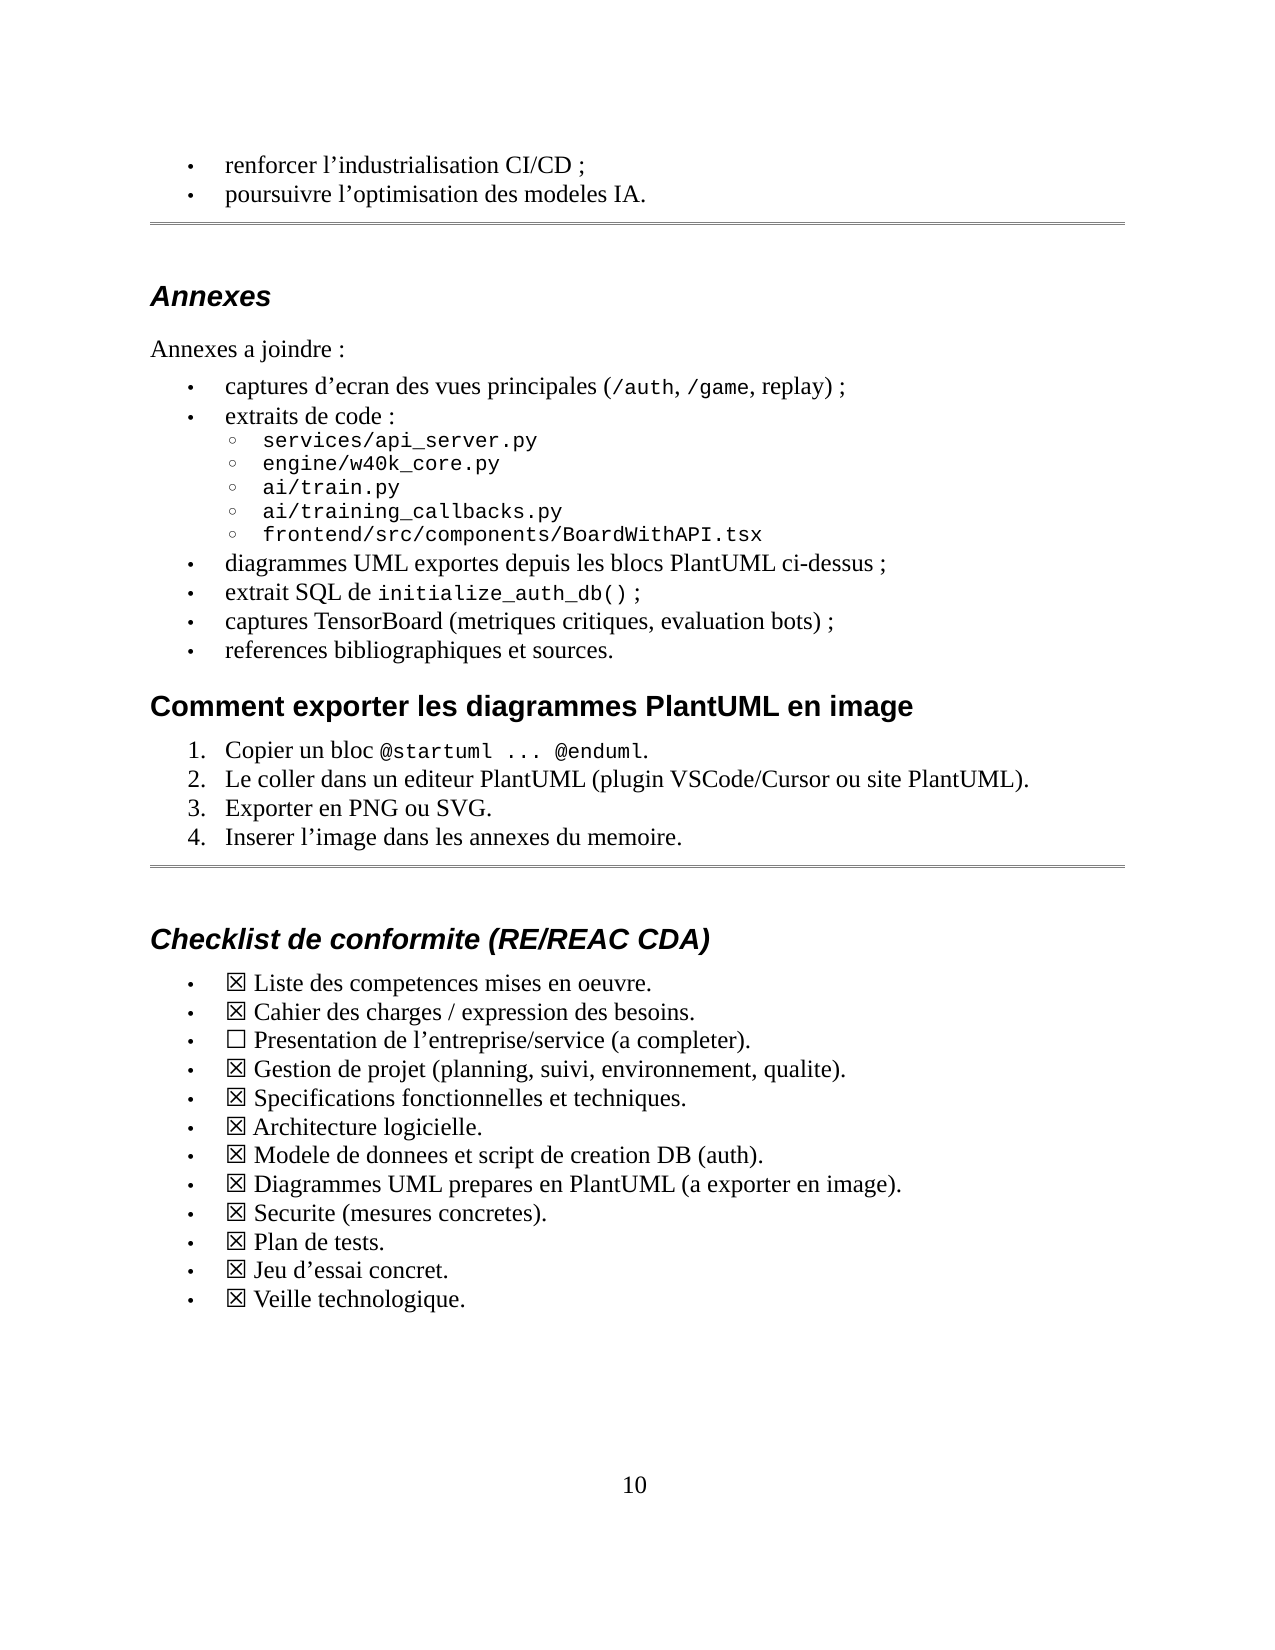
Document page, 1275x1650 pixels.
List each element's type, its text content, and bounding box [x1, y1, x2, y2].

list ☒ Gestion de projet (planning, suivi, environnement, qualite). [187, 1054, 1125, 1083]
list ☒ Architecture logicielle. [187, 1112, 1125, 1140]
list ☒ Plan de tests. [187, 1227, 1125, 1255]
list captures TensorBoard (metriques critiques, evaluation bots) ; [187, 606, 1125, 635]
list ☒ Securite (mesures concretes). [187, 1198, 1125, 1227]
list ☒ Veille technologique. [187, 1284, 1125, 1313]
list Copier un bloc @startuml ... @enduml. [187, 735, 1125, 764]
subtitle Checklist de conformite (RE/REAC CDA) [150, 922, 1125, 955]
list engine/w40k_core.py [225, 453, 1125, 477]
list ☒ Cahier des charges / expression des besoins. [187, 997, 1125, 1025]
list diagrammes UML exportes depuis les blocs PlantUML ci-dessus ; [187, 548, 1125, 577]
list Exporter en PNG ou SVG. [187, 793, 1125, 822]
list renforcer l’industrialisation CI/CD ; [187, 150, 1125, 179]
text Annexes a joindre : [150, 334, 1125, 362]
list ☒ Modele de donnees et script de creation DB (auth). [187, 1140, 1125, 1169]
list ☐ Presentation de l’entreprise/service (a completer). [187, 1025, 1125, 1054]
list Inserer l’image dans les annexes du memoire. [187, 822, 1125, 851]
list ai/training_callbacks.py [225, 501, 1125, 524]
list captures d’ecran des vues principales (/auth, /game, replay) ; [187, 371, 1125, 401]
subtitle Annexes [150, 279, 1125, 312]
subtitle Comment exporter les diagrammes PlantUML en image [150, 689, 1125, 722]
list ai/train.py [225, 477, 1125, 501]
list references bibliographiques et sources. [187, 635, 1125, 664]
list ☒ Diagrammes UML prepares en PlantUML (a exporter en image). [187, 1169, 1125, 1198]
list ☒ Liste des competences mises en oeuvre. [187, 968, 1125, 997]
list ☒ Specifications fonctionnelles et techniques. [187, 1083, 1125, 1112]
list extraits de code : [187, 401, 1125, 430]
list frontend/src/components/BoardWithAPI.tsx [225, 524, 1125, 548]
list ☒ Jeu d’essai concret. [187, 1255, 1125, 1284]
list poursuivre l’optimisation des modeles IA. [187, 179, 1125, 207]
list extrait SQL de initialize_auth_db() ; [187, 577, 1125, 606]
list services/api_server.py [225, 430, 1125, 453]
list Le coller dans un editeur PlantUML (plugin VSCode/Cursor ou site PlantUML). [187, 764, 1125, 793]
